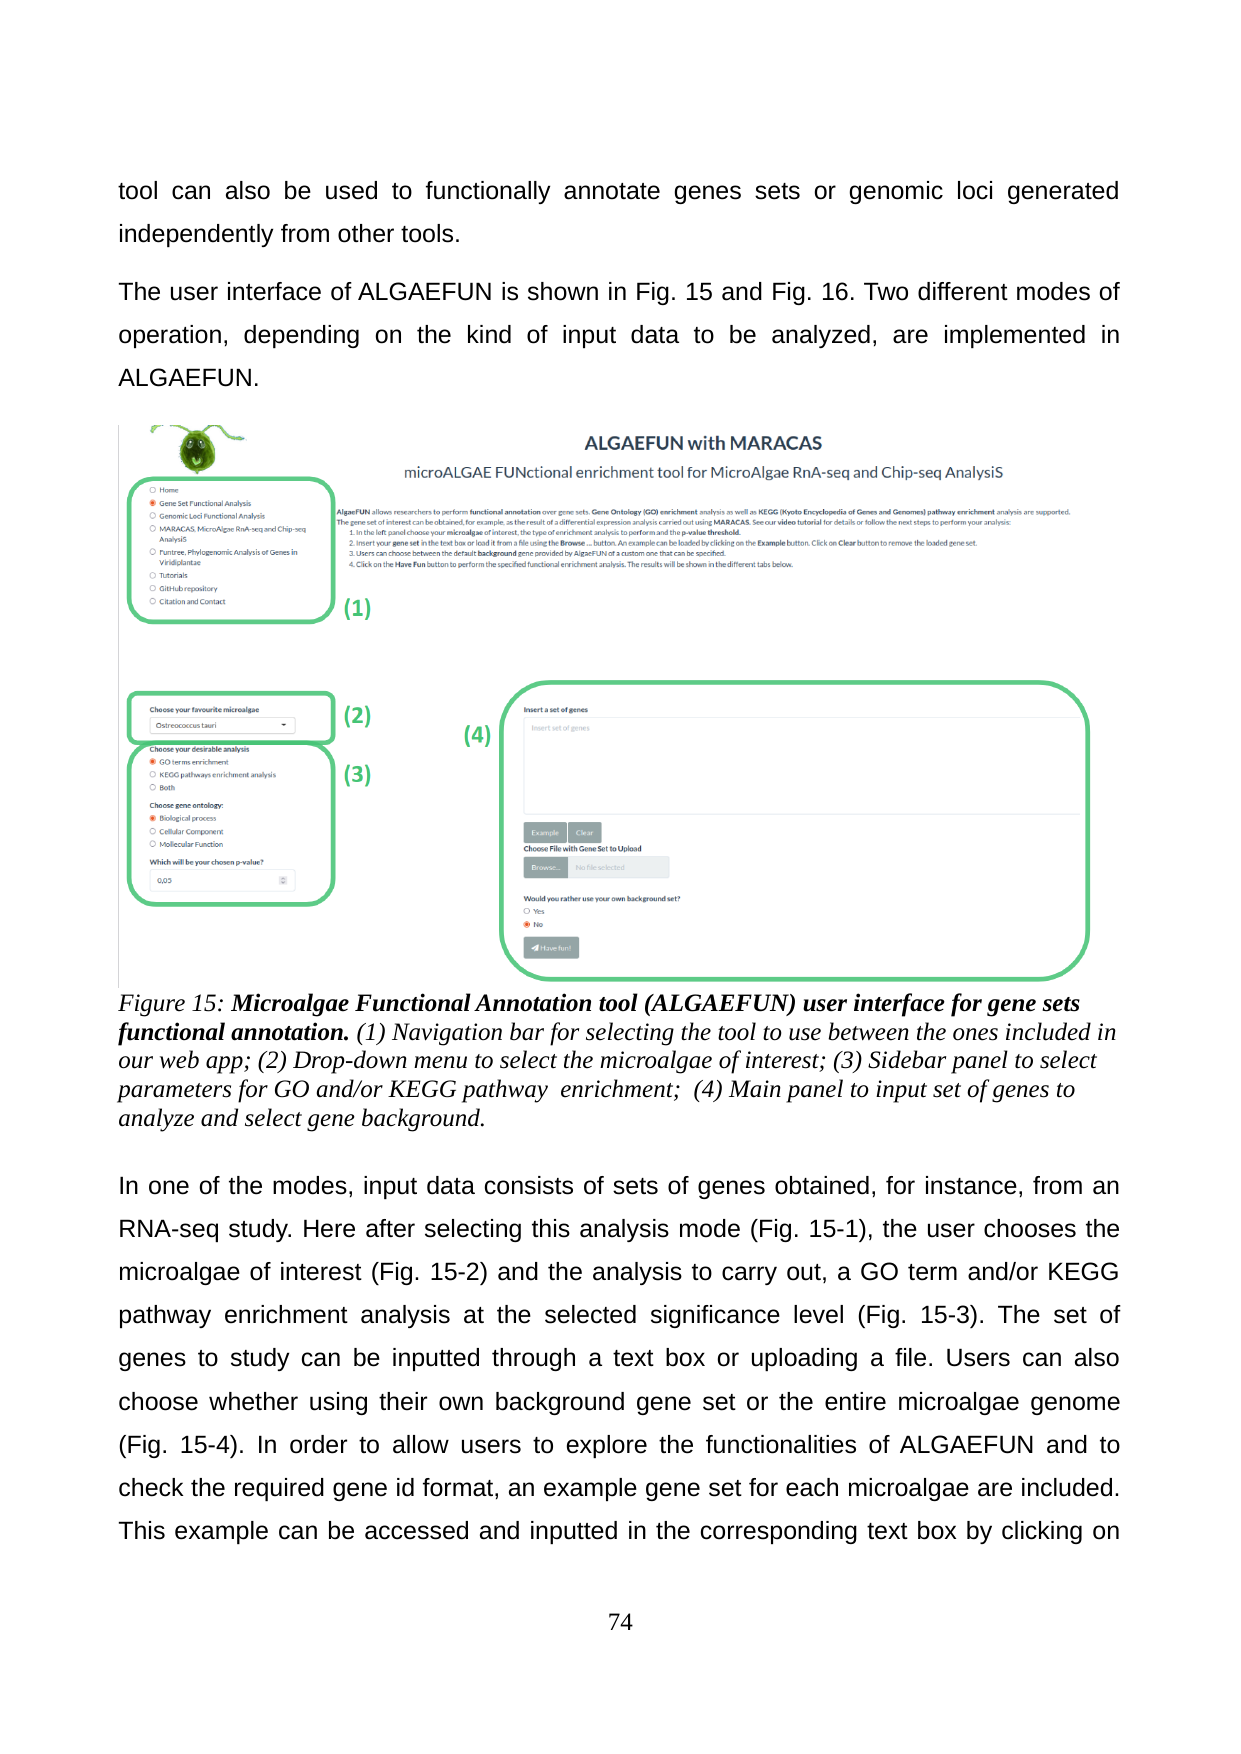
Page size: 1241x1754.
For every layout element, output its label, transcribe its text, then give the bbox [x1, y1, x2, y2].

text The user interface of ALGAEFUN is shown in Fig. 15 and Fig. 16. Two different modes of operation, depending on the kind of input data to be analyzed, are implemented in ALGAEFUN. [118, 277, 1122, 392]
text In one of the modes, input data consists of sets of genes obtained, for instance, from an RNA-seq study. Here after selecting this analysis mode (Fig. 15-1), the user chooses the microalgae of interest (Fig. 15-2) and the analysis to carry out, a GO term and/or KEGG pathway enrichment analysis at the selected significance level (Fig. 15-3). The set of genes to study can be inputted through a text box or uploading a file. Users can also choose whether using their own background gene set or the entire microalgae genome (Fig. 15-4). In order to allow users to explore the functionalities of ALGAEFUN and to check the required gene id format, an example gene set for each microalgae are included. This example can be accessed and inputted in the corresponding text box by clicking on [118, 1132, 1122, 1544]
text Figure 15: Microalgae Functional Annotation tool (ALGAEFUN) user interface for gene sets functional annotation. (1) Navigation bar for selecting the tool to use between the ones included in our web app; (2) Drop-down menu to select the microalgae of interest; (3) Sidebar panel to select parameters for GO and/or KEGG pathway enrichment; (4) Main panel to input set of genes to analyze and select gene background. [118, 988, 1122, 1132]
text tool can also be used to functionally annotate genes sets or genomic loci generated independently from other tools. [118, 176, 1122, 248]
picture [118, 425, 1123, 988]
